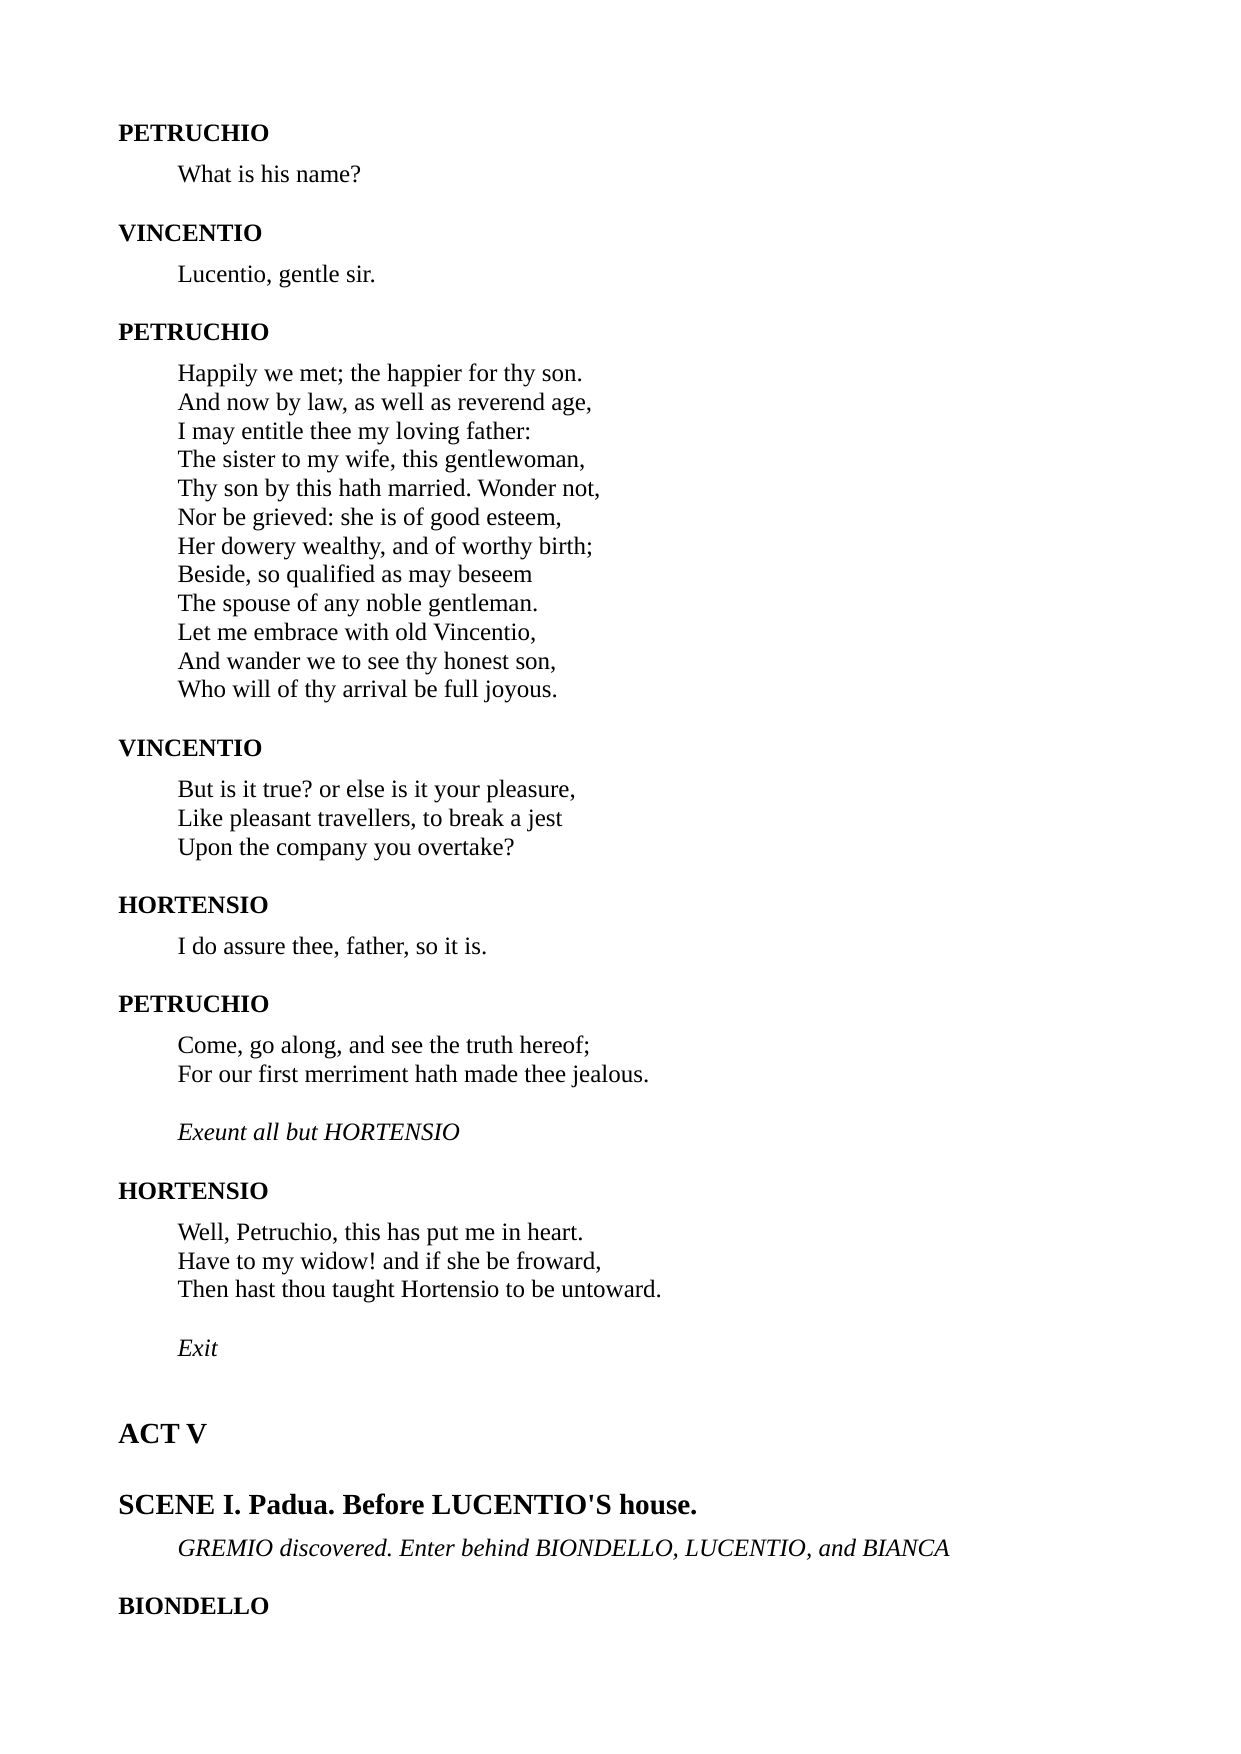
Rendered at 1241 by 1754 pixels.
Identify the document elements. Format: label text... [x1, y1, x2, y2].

text VINCENTIO [118, 733, 1122, 762]
text Exit [177, 1333, 1063, 1361]
text PETRUCHIO [118, 118, 1122, 147]
subtitle SCENE I. Padua. Before LUCENTIO'S house. [118, 1487, 1122, 1521]
subtitle ACT V [118, 1416, 1122, 1449]
text GREMIO discovered. Enter behind BIONDELLO, LUCENTIO, and BIANCA [177, 1533, 1063, 1562]
text Lucentio, gentle sir. [177, 259, 1063, 288]
text But is it true? or else is it your pleasure, Like pleasant travellers, to break a jest Upon the company you overtake? [177, 774, 1063, 860]
text PETRUCHIO [118, 317, 1122, 346]
text I do assure thee, father, so it is. [177, 931, 1063, 960]
text HORTENSIO [118, 1176, 1122, 1204]
text Well, Petruchio, this has put me in heart. Have to my widow! and if she be froward, Then hast thou taught Hortensio to be untoward. [177, 1217, 1063, 1303]
text HORTENSIO [118, 890, 1122, 918]
text Exeunt all but HORTENSIO [177, 1117, 1063, 1146]
text Come, go along, and see the truth hereof; For our first merriment hath made thee jealous. [177, 1031, 1063, 1088]
text What is his name? [177, 159, 1063, 188]
text PETRUCHIO [118, 989, 1122, 1018]
text Happily we met; the happier for thy son. And now by law, as well as reverend age, I may entitle thee my loving father: The sister to my wife, this gentlewoman, Thy son by this hath married. Wonder not, Nor be grieved: she is of good esteem, Her dowery wealthy, and of worthy birth; Beside, so qualified as may beseem The spouse of any noble gentleman. Let me embrace with old Vincentio, And wander we to see thy honest son, Who will of thy arrival be full joyous. [177, 358, 1063, 703]
text VINCENTIO [118, 218, 1122, 246]
text BIONDELLO [118, 1591, 1122, 1620]
